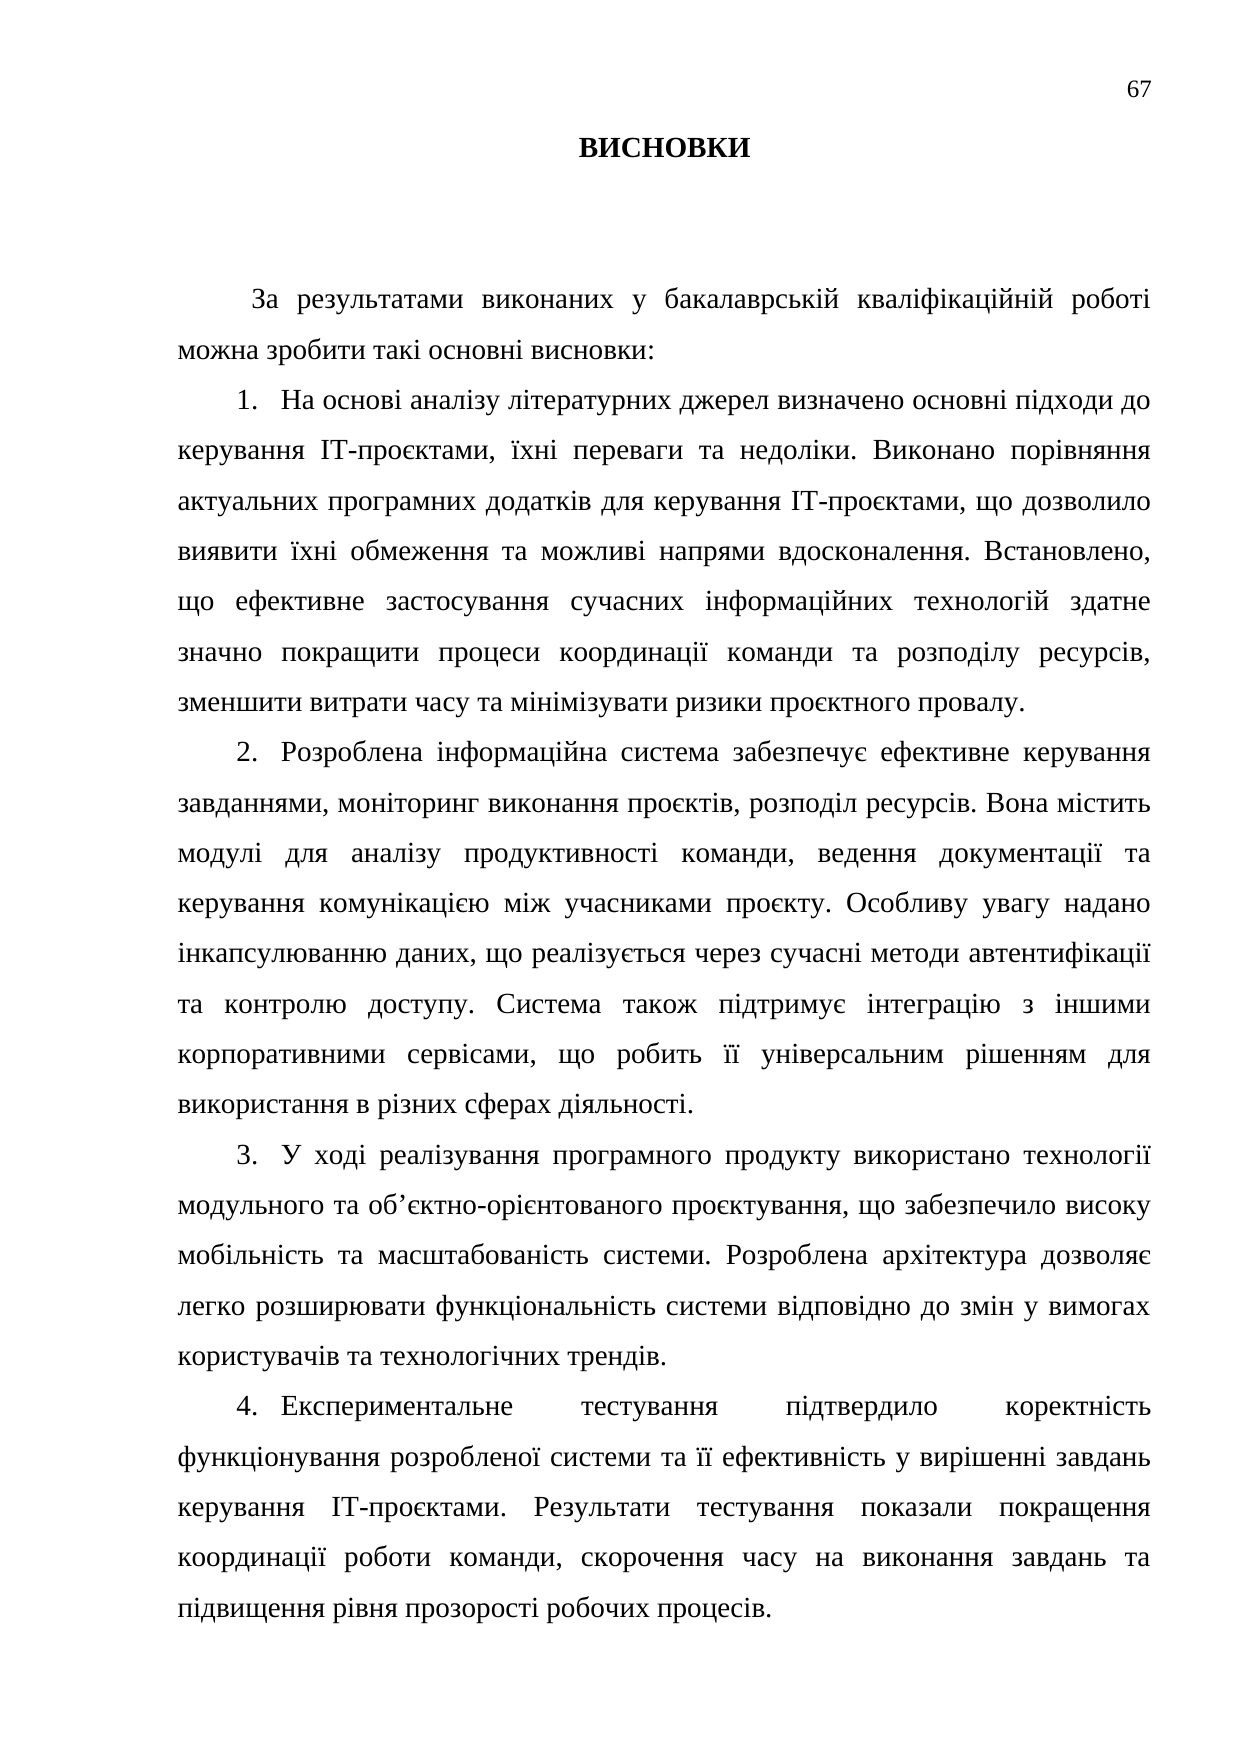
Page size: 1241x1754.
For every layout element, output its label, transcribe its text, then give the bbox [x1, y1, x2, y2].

text За результатами виконаних у бакалаврській кваліфікаційній роботі можна зробити такі основні висновки: [177, 282, 1152, 365]
list На основі аналізу літературних джерел визначено основні підходи до керування ІТ-проєктами, їхні переваги та недоліки. Виконано порівняння актуальних програмних додатків для керування ІТ-проєктами, що дозволило виявити їхні обмеження та можливі напрями вдосконалення. Встановлено, що ефективне застосування сучасних інформаційних технологій здатне значно покращити процеси координації команди та розподілу ресурсів, зменшити витрати часу та мінімізувати ризики проєктного провалу. [177, 382, 1152, 718]
list У ході реалізування програмного продукту використано технології модульного та об’єктно-орієнтованого проєктування, що забезпечило високу мобільність та масштабованість системи. Розроблена архітектура дозволяє легко розширювати функціональність системи відповідно до змін у вимогах користувачів та технологічних трендів. [177, 1137, 1152, 1372]
list Розроблена інформаційна система забезпечує ефективне керування завданнями, моніторинг виконання проєктів, розподіл ресурсів. Вона містить модулі для аналізу продуктивності команди, ведення документації та керування комунікацією між учасниками проєкту. Особливу увагу надано інкапсулюванню даних, що реалізується через сучасні методи автентифікації та контролю доступу. Система також підтримує інтеграцію з іншими корпоративними сервісами, що робить її універсальним рішенням для використання в різних сферах діяльності. [177, 734, 1152, 1120]
list Експериментальне тестування підтвердило коректність функціонування розробленої системи та її ефективність у вирішенні завдань керування ІТ-проєктами. Результати тестування показали покращення координації роботи команди, скорочення часу на виконання завдань та підвищення рівня прозорості робочих процесів. [177, 1388, 1152, 1623]
subtitle ВИСНОВКИ [177, 131, 1152, 164]
